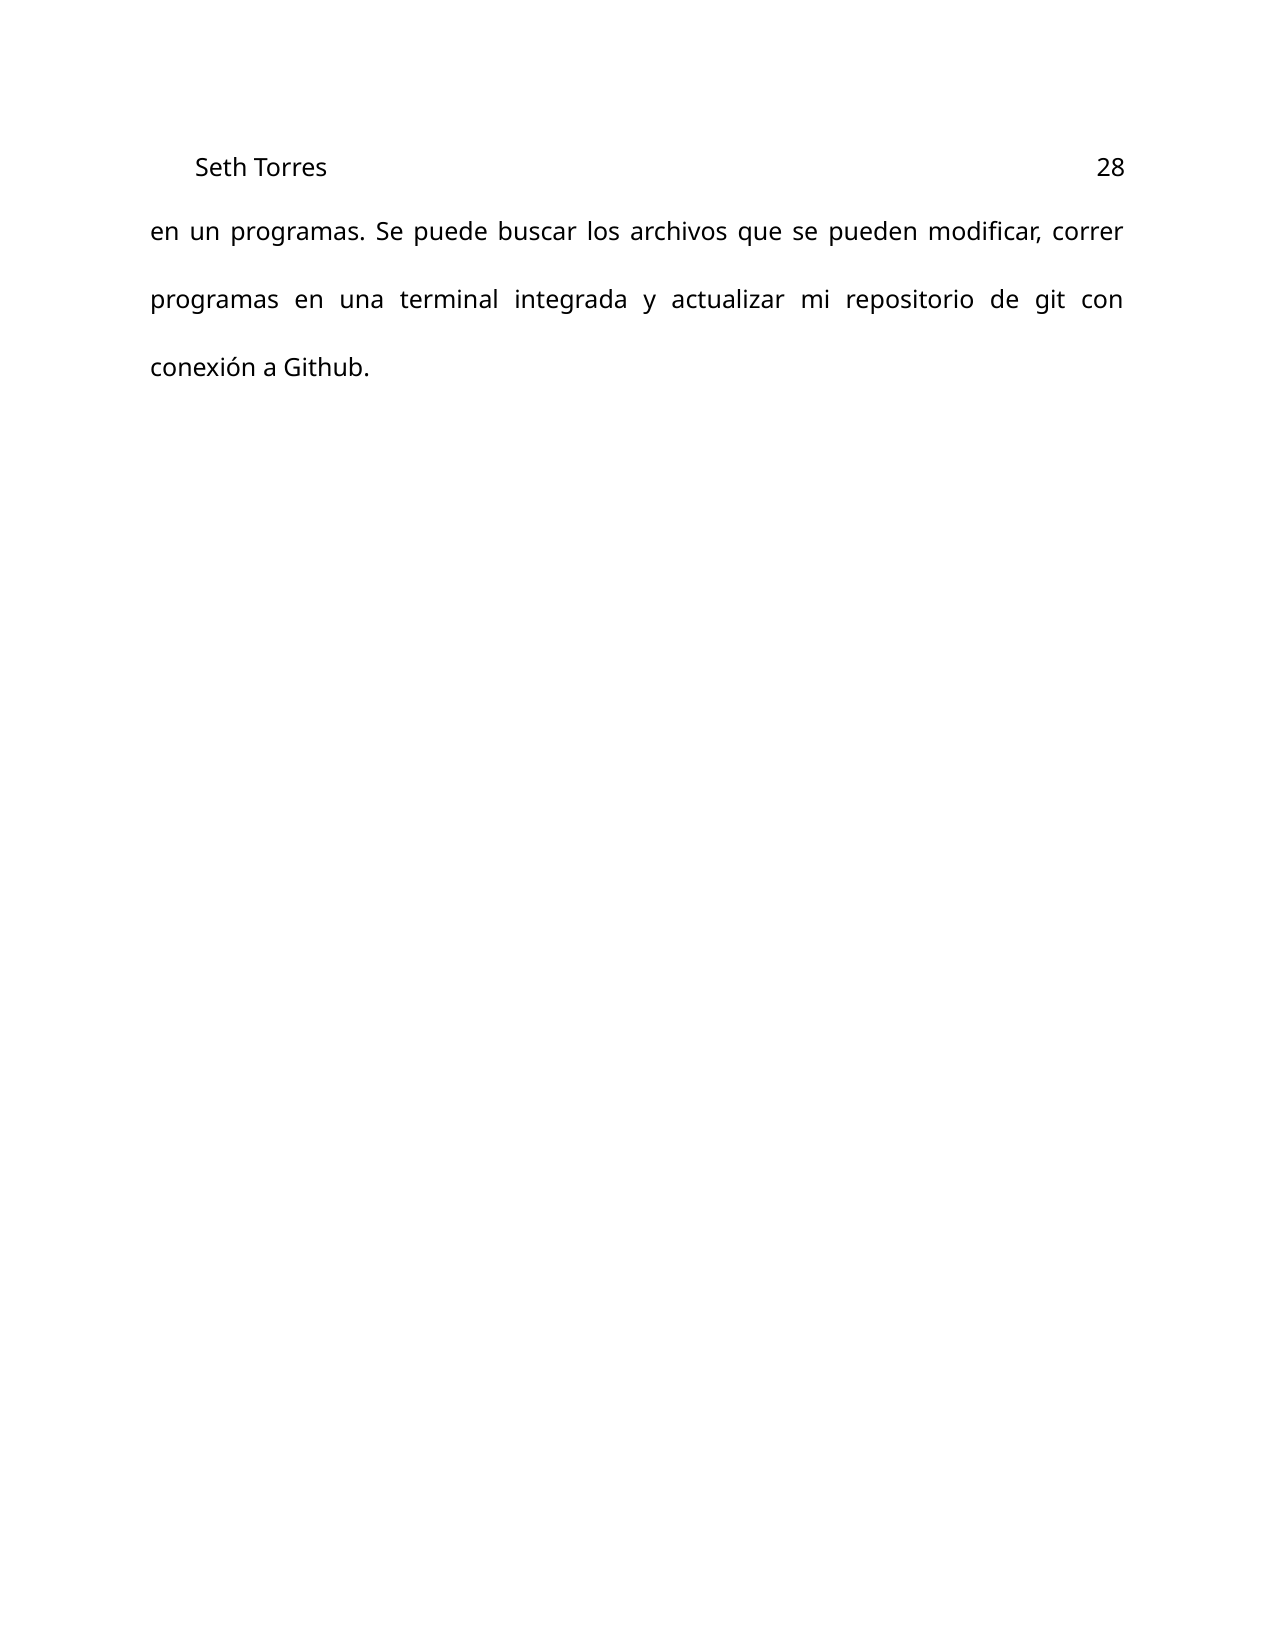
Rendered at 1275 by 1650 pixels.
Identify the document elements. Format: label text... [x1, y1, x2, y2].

text en un programas. Se puede buscar los archivos que se pueden modificar, correr programas en una terminal integrada y actualizar mi repositorio de git con conexión a Github. [150, 213, 1125, 384]
